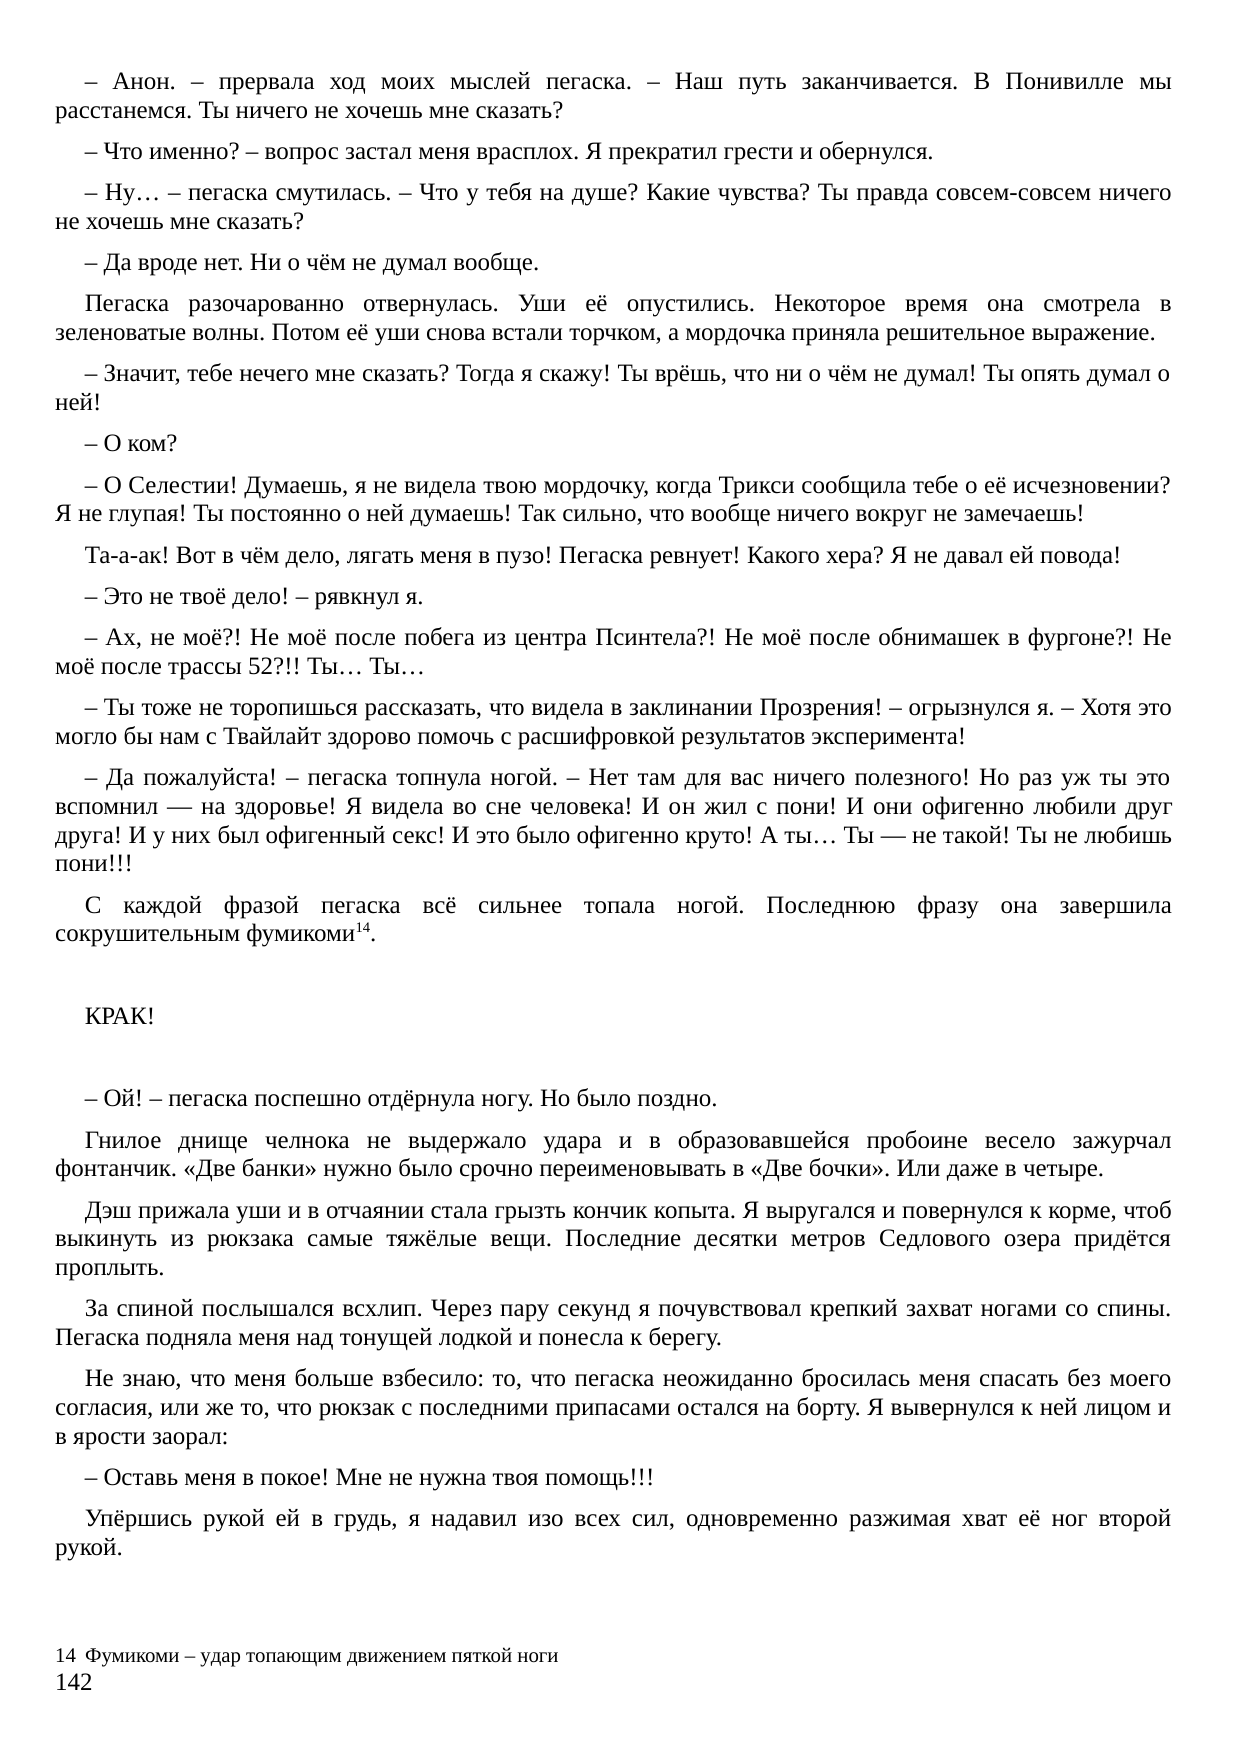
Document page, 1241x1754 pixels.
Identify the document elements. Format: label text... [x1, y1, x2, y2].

text С каждой фразой пегаска всё сильнее топала ногой. Последнюю фразу она завершила сокрушительным фумикоми. [55, 890, 1173, 947]
text – Оставь меня в покое! Мне не нужна твоя помощь!!! [55, 1462, 1173, 1491]
text КРАК! [55, 1001, 1173, 1030]
text – Ах, не моё?! Не моё после побега из центра Псинтела?! Не моё после обнимашек в фургоне?! Не моё после трассы 52?!! Ты… Ты… [55, 622, 1173, 680]
text – Ой! – пегаска поспешно отдёрнула ногу. Но было поздно. [55, 1083, 1173, 1112]
text Пегаска разочарованно отвернулась. Уши её опустились. Некоторое время она смотрела в зеленоватые волны. Потом её уши снова встали торчком, а мордочка приняла решительное выражение. [55, 288, 1173, 346]
text – О ком? [55, 428, 1173, 457]
text – Да пожалуйста! – пегаска топнула ногой. – Нет там для вас ничего полезного! Но раз уж ты это вспомнил — на здоровье! Я видела во сне человека! И он жил с пони! И они офигенно любили друг друга! И у них был офигенный секс! И это было офигенно круто! А ты… Ты — не такой! Ты не любишь пони!!! [55, 762, 1173, 877]
text Фумикоми – удар топающим движением пяткой ноги [55, 1642, 1173, 1667]
text За спиной послышался всхлип. Через пару секунд я почувствовал крепкий захват ногами со спины. Пегаска подняла меня над тонущей лодкой и понесла к берегу. [55, 1293, 1173, 1351]
text – Ну… – пегаска смутилась. – Что у тебя на душе? Какие чувства? Ты правда совсем-совсем ничего не хочешь мне сказать? [55, 177, 1173, 235]
text Упёршись рукой ей в грудь, я надавил изо всех сил, одновременно разжимая хват её ног второй рукой. [55, 1503, 1173, 1561]
text Та-а-ак! Вот в чём дело, лягать меня в пузо! Пегаска ревнует! Какого хера? Я не давал ей повода! [55, 540, 1173, 568]
text – Ты тоже не торопишься рассказать, что видела в заклинании Прозрения! – огрызнулся я. – Хотя это могло бы нам с Твайлайт здорово помочь с расшифровкой результатов эксперимента! [55, 692, 1173, 750]
text Гнилое днище челнока не выдержало удара и в образовавшейся пробоине весело зажурчал фонтанчик. «Две банки» нужно было срочно переименовывать в «Две бочки». Или даже в четыре. [55, 1125, 1173, 1182]
text – О Селестии! Думаешь, я не видела твою мордочку, когда Трикси сообщила тебе о её исчезновении? Я не глупая! Ты постоянно о ней думаешь! Так сильно, что вообще ничего вокруг не замечаешь! [55, 470, 1173, 527]
text – Анон. – прервала ход моих мыслей пегаска. – Наш путь заканчивается. В Понивилле мы расстанемся. Ты ничего не хочешь мне сказать? [55, 66, 1173, 123]
text Не знаю, что меня больше взбесило: то, что пегаска неожиданно бросилась меня спасать без моего согласия, или же то, что рюкзак с последними припасами остался на борту. Я вывернулся к ней лицом и в ярости заорал: [55, 1363, 1173, 1450]
text – Да вроде нет. Ни о чём не думал вообще. [55, 247, 1173, 276]
text – Значит, тебе нечего мне сказать? Тогда я скажу! Ты врёшь, что ни о чём не думал! Ты опять думал о ней! [55, 358, 1173, 416]
text – Это не твоё дело! – рявкнул я. [55, 581, 1173, 610]
text – Что именно? – вопрос застал меня врасплох. Я прекратил грести и обернулся. [55, 136, 1173, 165]
text Дэш прижала уши и в отчаянии стала грызть кончик копыта. Я выругался и повернулся к корме, чтоб выкинуть из рюкзака самые тяжёлые вещи. Последние десятки метров Седлового озера придётся проплыть. [55, 1195, 1173, 1281]
